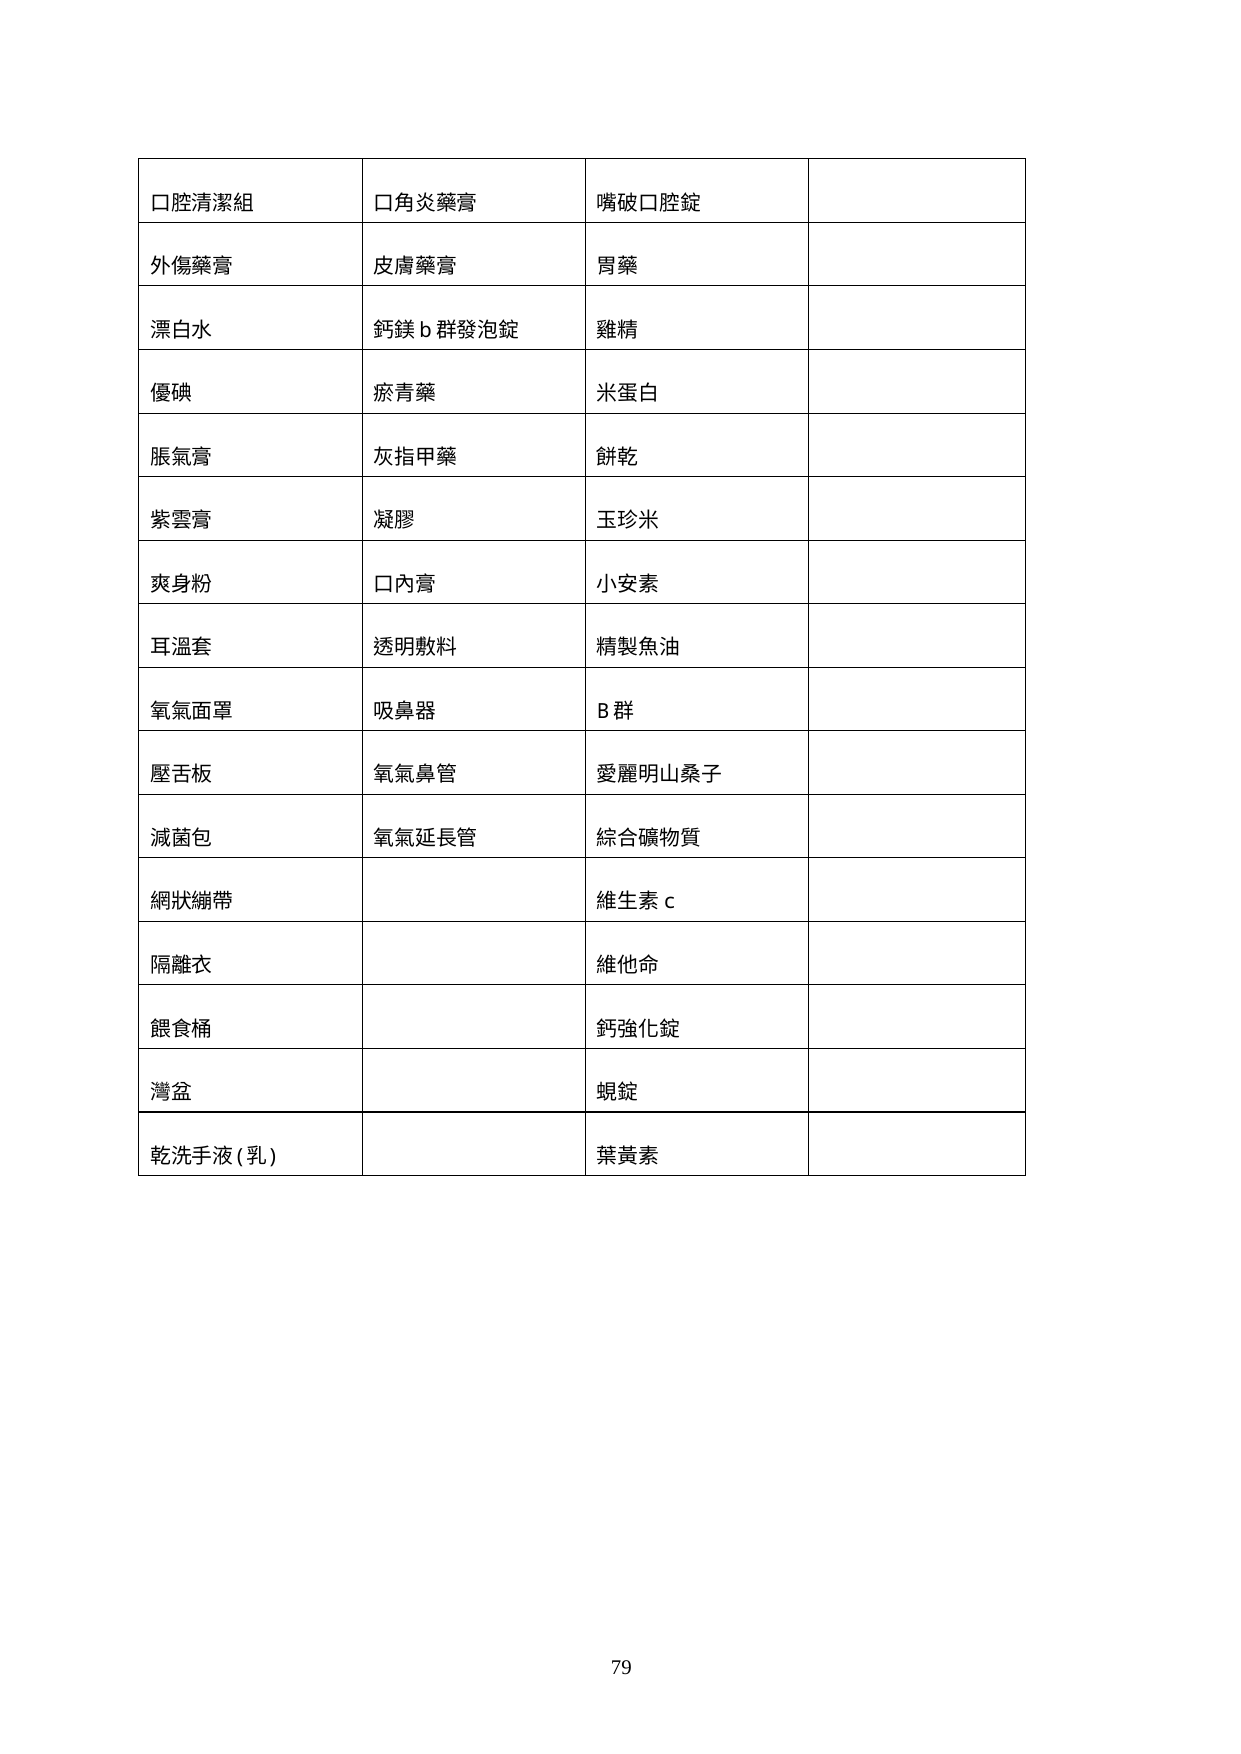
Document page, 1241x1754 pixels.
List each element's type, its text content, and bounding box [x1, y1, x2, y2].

table_cell [809, 1049, 1025, 1111]
table_cell 胃藥 [586, 223, 808, 285]
table_cell 玉珍米 [586, 477, 808, 539]
table_cell [809, 1113, 1025, 1175]
table_cell 口角炎藥膏 [363, 159, 585, 222]
table_cell [809, 795, 1025, 857]
table_cell 皮膚藥膏 [363, 223, 585, 285]
table_cell 乾洗手液(乳) [139, 1113, 362, 1175]
table_cell 優碘 [139, 350, 362, 412]
table_cell [809, 858, 1025, 921]
table_cell [809, 985, 1025, 1048]
table_cell [809, 922, 1025, 984]
table_cell 餅乾 [586, 414, 808, 476]
table_cell 壓舌板 [139, 731, 362, 794]
table_cell 紫雲膏 [139, 477, 362, 539]
table_cell [809, 731, 1025, 794]
table_cell 維他命 [586, 922, 808, 984]
table_cell [809, 414, 1025, 476]
table_cell 外傷藥膏 [139, 223, 362, 285]
table_cell [809, 159, 1025, 222]
table_cell 灰指甲藥 [363, 414, 585, 476]
table_cell [363, 985, 585, 1048]
table_cell 餵食桶 [139, 985, 362, 1048]
table_cell [363, 922, 585, 984]
table_cell 蜆錠 [586, 1049, 808, 1111]
table_cell 氧氣鼻管 [363, 731, 585, 794]
table_cell 鈣鎂b群發泡錠 [363, 286, 585, 349]
table_cell [809, 286, 1025, 349]
table_cell 維生素c [586, 858, 808, 921]
table_cell B群 [586, 668, 808, 730]
table_cell 隔離衣 [139, 922, 362, 984]
table_cell 雞精 [586, 286, 808, 349]
table_cell 愛麗明山桑子 [586, 731, 808, 794]
table_cell 葉黃素 [586, 1113, 808, 1175]
table_cell [809, 350, 1025, 412]
table_cell 網狀繃帶 [139, 858, 362, 921]
table_cell 脹氣膏 [139, 414, 362, 476]
table_cell 耳溫套 [139, 604, 362, 667]
table_cell 灣盆 [139, 1049, 362, 1111]
table_cell [809, 541, 1025, 603]
table_cell [363, 858, 585, 921]
table_cell [363, 1049, 585, 1111]
table_cell 凝膠 [363, 477, 585, 539]
table_cell 氧氣延長管 [363, 795, 585, 857]
table_cell 嘴破口腔錠 [586, 159, 808, 222]
table_cell 小安素 [586, 541, 808, 603]
table_cell 氧氣面罩 [139, 668, 362, 730]
table_cell 口腔清潔組 [139, 159, 362, 222]
table_cell 減菌包 [139, 795, 362, 857]
table_cell 透明敷料 [363, 604, 585, 667]
table_cell 綜合礦物質 [586, 795, 808, 857]
table_cell 鈣強化錠 [586, 985, 808, 1048]
table_cell 精製魚油 [586, 604, 808, 667]
table_cell [809, 668, 1025, 730]
table_cell [809, 477, 1025, 539]
table_cell [809, 604, 1025, 667]
table_cell 口內膏 [363, 541, 585, 603]
table_cell 吸鼻器 [363, 668, 585, 730]
table_cell 漂白水 [139, 286, 362, 349]
table_cell [363, 1113, 585, 1175]
table_cell 爽身粉 [139, 541, 362, 603]
table_cell [809, 223, 1025, 285]
table_cell 瘀青藥 [363, 350, 585, 412]
table_cell 米蛋白 [586, 350, 808, 412]
